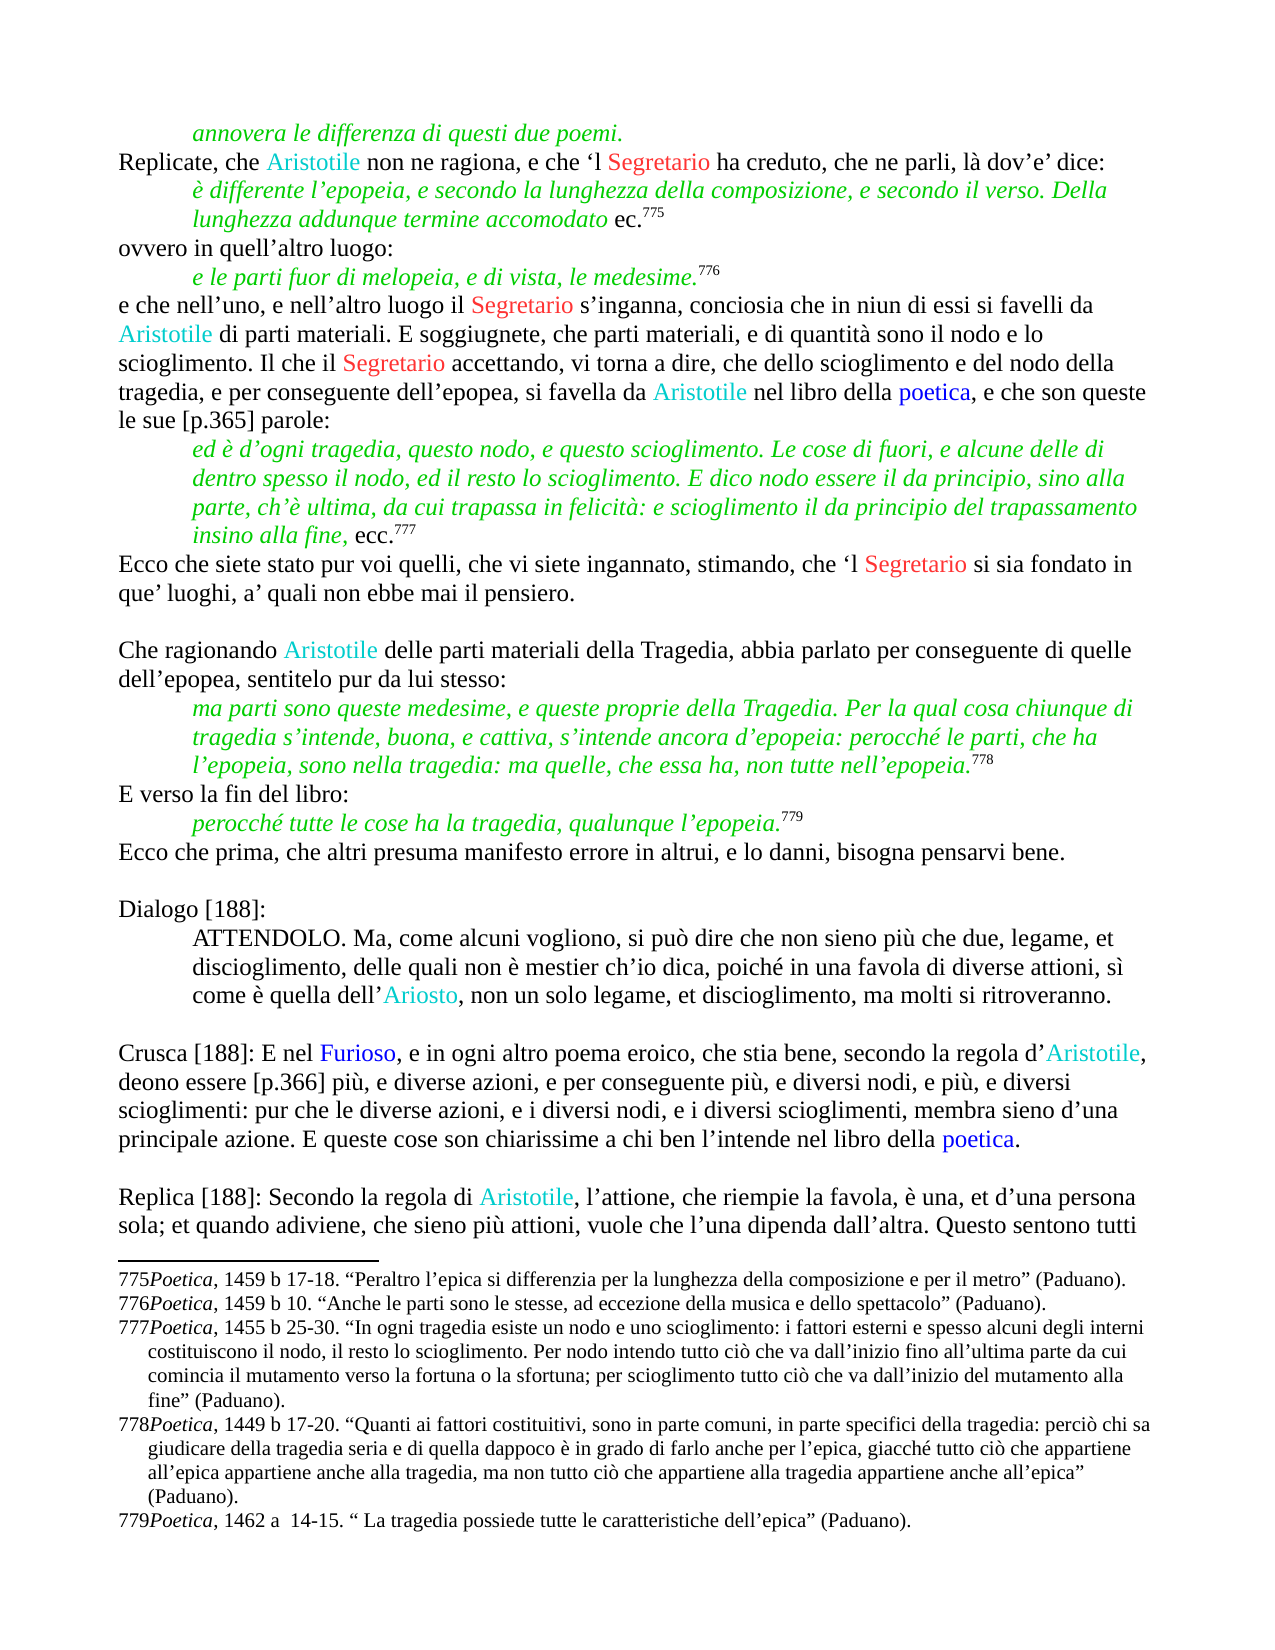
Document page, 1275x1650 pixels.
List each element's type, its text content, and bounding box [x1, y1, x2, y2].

text Poetica, 1462 a 14-15. “ La tragedia possiede tutte le caratteristiche dell’epica” (Paduano). [118, 1508, 1157, 1532]
text ed è d’ogni tragedia, questo nodo, e questo scioglimento. Le cose di fuori, e alcune delle di dentro spesso il nodo, ed il resto lo scioglimento. E dico nodo essere il da principio, sino alla parte, ch’è ultima, da cui trapassa in felicità: e scioglimento il da principio del trapassamento insino alla fine, ecc. [192, 434, 1157, 549]
text Che ragionando Aristotile delle parti materiali della Tragedia, abbia parlato per conseguente di quelle dell’epopea, sentitelo pur da lui stesso: [118, 636, 1157, 693]
text e le parti fuor di melopeia, e di vista, le medesime. [118, 262, 1157, 291]
text è differente l’epopeia, e secondo la lunghezza della composizione, e secondo il verso. Della lunghezza addunque termine accomodato ec. [192, 176, 1157, 233]
text ma parti sono queste medesime, e queste proprie della Tragedia. Per la qual cosa chiunque di tragedia s’intende, buona, e cattiva, s’intende ancora d’epopeia: perocché le parti, che ha l’epopeia, sono nella tragedia: ma quelle, che essa ha, non tutte nell’epopeia. [192, 693, 1157, 779]
text Replica [188]: Secondo la regola di Aristotile, l’attione, che riempie la favola, è una, et d’una persona sola; et quando adiviene, che sieno più attioni, vuole che l’una dipenda dall’altra. Questo sentono tutti [118, 1182, 1157, 1239]
text ATTENDOLO. Ma, come alcuni vogliono, si può dire che non sieno più che due, legame, et discioglimento, delle quali non è mestier ch’io dica, poiché in una favola di diverse attioni, sì come è quella dell’Ariosto, non un solo legame, et discioglimento, ma molti si ritroveranno. [192, 923, 1157, 1009]
text Poetica, 1459 b 10. “Anche le parti sono le stesse, ad eccezione della musica e dello spettacolo” (Paduano). [118, 1291, 1157, 1315]
text perocché tutte le cose ha la tragedia, qualunque l’epopeia. [118, 808, 1157, 837]
text annovera le differenza di questi due poemi. [192, 118, 1157, 147]
text Ecco che prima, che altri presuma manifesto errore in altrui, e lo danni, bisogna pensarvi bene. [118, 837, 1157, 866]
text Poetica, 1449 b 17-20. “Quanti ai fattori costituitivi, sono in parte comuni, in parte specifici della tragedia: perciò chi sa giudicare della tragedia seria e di quella dappoco è in grado di farlo anche per l’epica, giacché tutto ciò che appartiene all’epica appartiene anche alla tragedia, ma non tutto ciò che appartiene alla tragedia appartiene anche all’epica” (Paduano). [118, 1412, 1157, 1508]
text E verso la fin del libro: [118, 779, 1157, 808]
text Replicate, che Aristotile non ne ragiona, e che ‘l Segretario ha creduto, che ne parli, là dov’e’ dice: [118, 147, 1157, 176]
text Poetica, 1459 b 17-18. “Peraltro l’epica si differenzia per la lunghezza della composizione e per il metro” (Paduano). [118, 1267, 1157, 1291]
text ovvero in quell’altro luogo: [118, 233, 1157, 262]
text Ecco che siete stato pur voi quelli, che vi siete ingannato, stimando, che ‘l Segretario si sia fondato in que’ luoghi, a’ quali non ebbe mai il pensiero. [118, 549, 1157, 607]
text Poetica, 1455 b 25-30. “In ogni tragedia esiste un nodo e uno scioglimento: i fattori esterni e spesso alcuni degli interni costituiscono il nodo, il resto lo scioglimento. Per nodo intendo tutto ciò che va dall’inizio fino all’ultima parte da cui comincia il mutamento verso la fortuna o la sfortuna; per scioglimento tutto ciò che va dall’inizio del mutamento alla fine” (Paduano). [118, 1315, 1157, 1412]
text Crusca [188]: E nel Furioso, e in ogni altro poema eroico, che stia bene, secondo la regola d’Aristotile, deono essere [p.366] più, e diverse azioni, e per conseguente più, e diversi nodi, e più, e diversi scioglimenti: pur che le diverse azioni, e i diversi nodi, e i diversi scioglimenti, membra sieno d’una principale azione. E queste cose son chiarissime a chi ben l’intende nel libro della poetica. [118, 1038, 1157, 1153]
text e che nell’uno, e nell’altro luogo il Segretario s’inganna, conciosia che in niun di essi si favelli da Aristotile di parti materiali. E soggiugnete, che parti materiali, e di quantità sono il nodo e lo scioglimento. Il che il Segretario accettando, vi torna a dire, che dello scioglimento e del nodo della tragedia, e per conseguente dell’epopea, si favella da Aristotile nel libro della poetica, e che son queste le sue [p.365] parole: [118, 291, 1157, 434]
text Dialogo [188]: [118, 894, 1157, 923]
